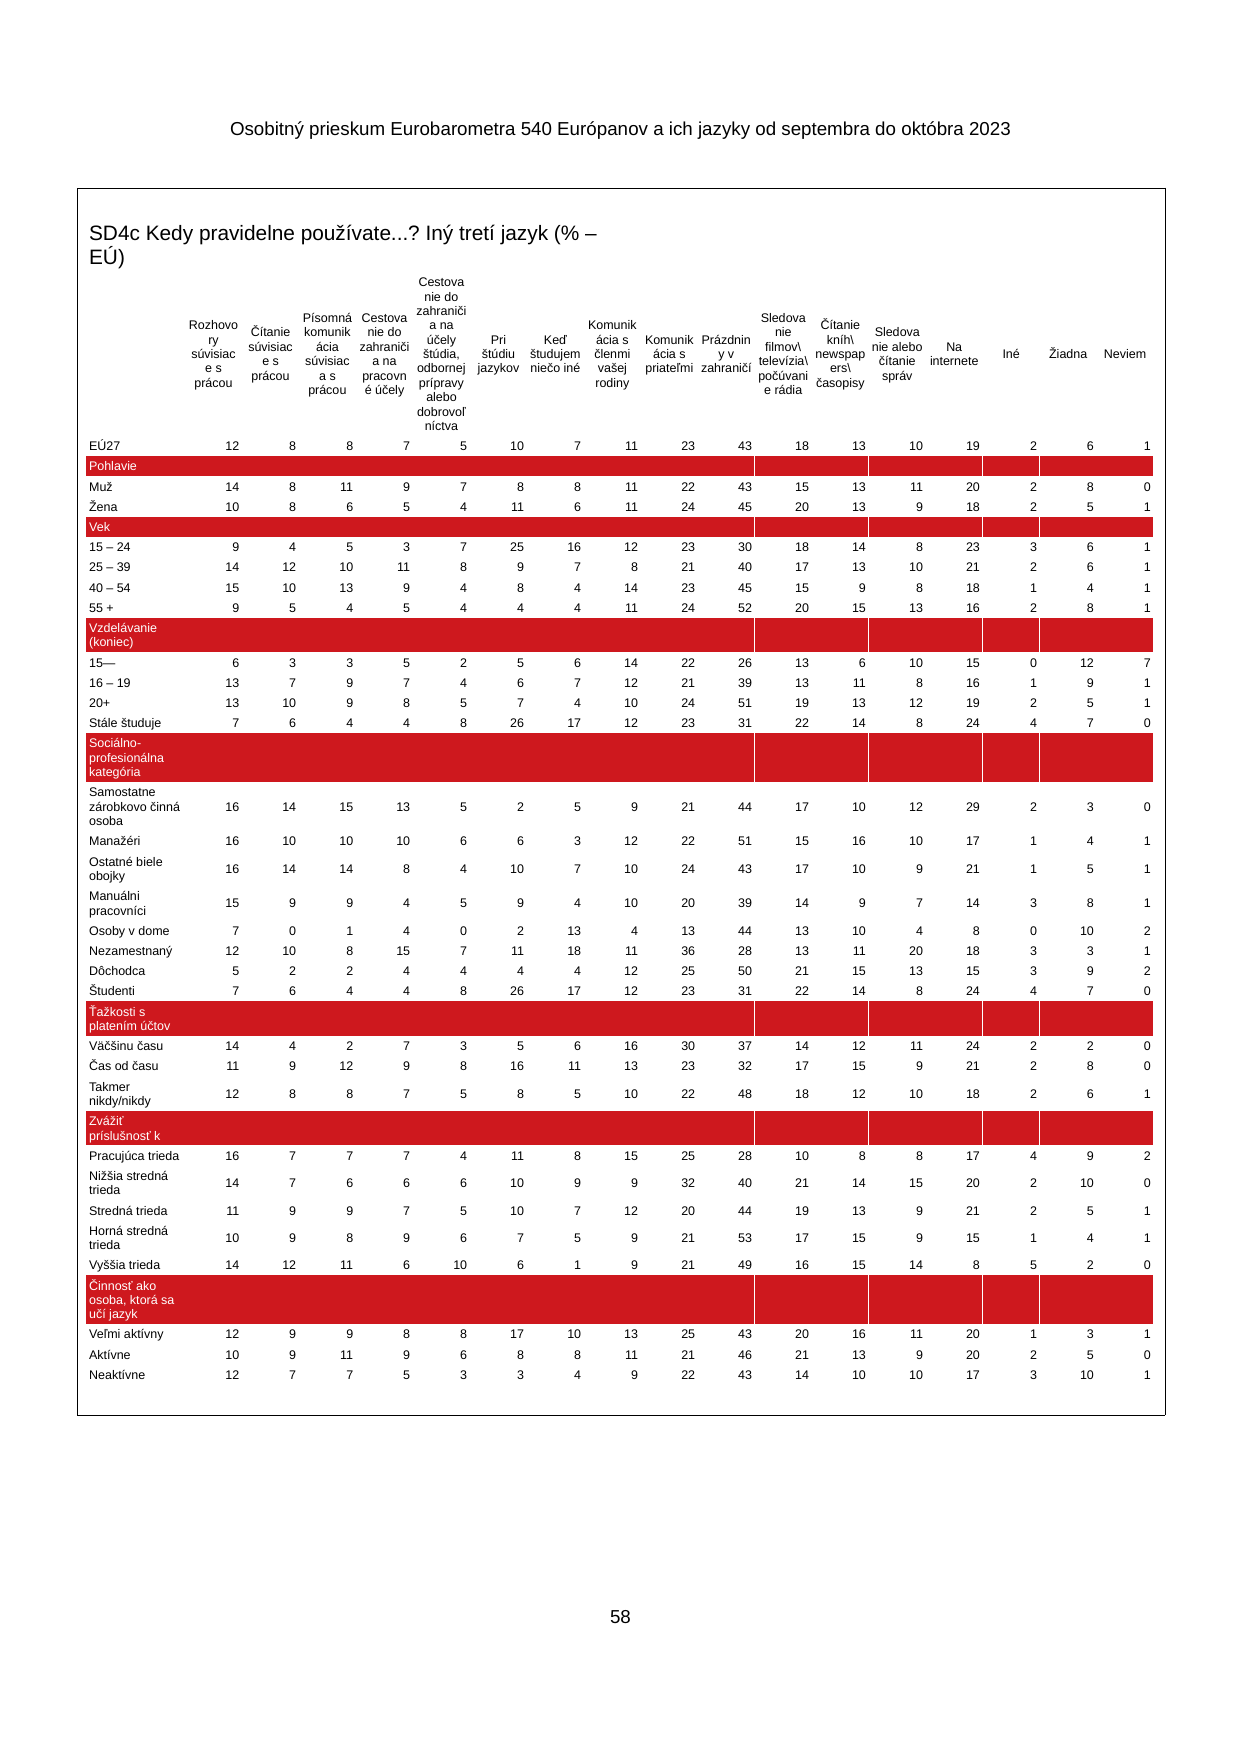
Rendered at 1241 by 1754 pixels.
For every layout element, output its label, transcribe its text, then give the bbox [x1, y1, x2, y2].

table_cell 22 [641, 476, 698, 496]
table_cell 11 [470, 941, 527, 961]
table_cell 5 [356, 652, 413, 672]
table_cell 2 [983, 1344, 1039, 1364]
table_cell 8 [413, 981, 470, 1001]
table_cell Nezamestnaný [86, 941, 185, 961]
table_cell 11 [299, 476, 356, 496]
table_cell Manažéri [86, 831, 185, 851]
table_cell 12 [185, 1365, 242, 1385]
table_cell 10 [869, 1076, 926, 1111]
table_cell 1 [1096, 1076, 1153, 1111]
table_cell 10 [1040, 1166, 1096, 1200]
table_cell Zvážiť príslušnosť k [86, 1111, 185, 1145]
table_cell 24 [641, 693, 698, 713]
table_cell 6 [299, 1166, 356, 1200]
table_cell [413, 1111, 470, 1145]
table_cell [926, 618, 982, 652]
table_cell 9 [242, 1324, 299, 1344]
table_cell 32 [641, 1166, 698, 1200]
table_cell Cestovanie do zahraničia na pracovné účely [356, 272, 413, 436]
table_cell 23 [641, 577, 698, 597]
table_cell Pri štúdiu jazykov [470, 272, 527, 436]
table_cell [926, 517, 982, 537]
table_cell 20 [755, 598, 812, 618]
table_cell 14 [185, 1255, 242, 1275]
table_cell 2 [983, 1036, 1039, 1056]
table_cell 7 [356, 1076, 413, 1111]
table_cell [242, 1275, 299, 1324]
table_cell 20 [926, 1324, 982, 1344]
table_cell 13 [812, 496, 868, 517]
table_cell 22 [641, 652, 698, 672]
table_cell 3 [983, 886, 1039, 920]
table_cell 18 [755, 1076, 812, 1111]
table_cell 2 [413, 652, 470, 672]
table_cell 13 [812, 1344, 868, 1364]
table_cell [698, 733, 754, 782]
table_cell [869, 456, 926, 476]
table_cell Osoby v dome [86, 920, 185, 941]
table_cell [527, 1111, 584, 1145]
table_cell [755, 1001, 812, 1036]
table_cell 7 [413, 941, 470, 961]
table_cell 12 [242, 557, 299, 577]
table_cell Dôchodca [86, 961, 185, 981]
table_cell [299, 733, 356, 782]
table_cell 11 [584, 1344, 641, 1364]
table_cell 5 [1040, 1200, 1096, 1220]
table_cell 9 [299, 1324, 356, 1344]
table_cell 0 [1096, 782, 1153, 831]
table_cell 9 [470, 557, 527, 577]
table_cell 46 [698, 1344, 754, 1364]
table_cell Vek [86, 517, 185, 537]
table_cell 9 [812, 886, 868, 920]
table_cell 15 [869, 1166, 926, 1200]
table_cell 51 [698, 693, 754, 713]
table_cell [1096, 456, 1153, 476]
table_cell [185, 1001, 242, 1036]
table_cell 30 [698, 537, 754, 557]
table_cell 10 [527, 1324, 584, 1344]
table_cell 19 [926, 436, 982, 456]
table_cell [983, 517, 1039, 537]
table_cell 22 [641, 1076, 698, 1111]
table_cell [584, 1001, 641, 1036]
table_cell 7 [185, 920, 242, 941]
table_cell 40 [698, 557, 754, 577]
table_cell 15 [812, 1255, 868, 1275]
table_cell Keď študujem niečo iné [527, 272, 584, 436]
table_cell 20 [641, 1200, 698, 1220]
table_cell 6 [1040, 1076, 1096, 1111]
table_cell Ťažkosti s platením účtov [86, 1001, 185, 1036]
table_cell 4 [413, 961, 470, 981]
table_cell 13 [869, 598, 926, 618]
table_cell 43 [698, 436, 754, 456]
table_cell 3 [413, 1036, 470, 1056]
table_cell 1 [1096, 851, 1153, 886]
table_cell 11 [470, 1145, 527, 1166]
table_cell [413, 618, 470, 652]
table_cell 8 [413, 1056, 470, 1076]
table_cell 49 [698, 1255, 754, 1275]
table_cell 24 [641, 496, 698, 517]
table_cell 24 [926, 1036, 982, 1056]
table_cell 0 [1096, 1036, 1153, 1056]
table_cell 48 [698, 1076, 754, 1111]
table_cell 16 [185, 782, 242, 831]
table_cell [698, 456, 754, 476]
table_cell 9 [869, 1056, 926, 1076]
table_cell 23 [641, 537, 698, 557]
table_cell 25 [641, 1324, 698, 1344]
table_cell 9 [356, 1220, 413, 1255]
table_cell Iné [983, 272, 1039, 436]
table_cell 11 [869, 1324, 926, 1344]
table_cell [584, 1275, 641, 1324]
table_cell 10 [812, 851, 868, 886]
table_cell 2 [1096, 961, 1153, 981]
table_cell 1 [1096, 941, 1153, 961]
table_cell 14 [242, 851, 299, 886]
table_cell 23 [641, 436, 698, 456]
table_cell 8 [299, 941, 356, 961]
table_cell 13 [755, 652, 812, 672]
table_cell [527, 1001, 584, 1036]
table_cell 18 [926, 577, 982, 597]
table_cell 20 [926, 1344, 982, 1364]
table_cell 5 [413, 1200, 470, 1220]
table_cell 7 [527, 557, 584, 577]
table_cell [1096, 517, 1153, 537]
table_cell [755, 517, 812, 537]
table_cell 13 [812, 557, 868, 577]
table_cell 11 [869, 476, 926, 496]
table_cell Vyššia trieda [86, 1255, 185, 1275]
table_cell 4 [356, 961, 413, 981]
table_cell [926, 456, 982, 476]
table_cell Čítanie súvisiace s prácou [242, 272, 299, 436]
table_cell [242, 456, 299, 476]
table_cell 3 [527, 831, 584, 851]
table_cell [356, 456, 413, 476]
table_cell [1040, 618, 1096, 652]
table_cell 4 [470, 598, 527, 618]
table_cell 1 [983, 673, 1039, 693]
table_cell [983, 1001, 1039, 1036]
table_cell 6 [413, 831, 470, 851]
table_cell 9 [584, 1255, 641, 1275]
table_cell Komunikácia s priateľmi [641, 272, 698, 436]
table_cell [1040, 517, 1096, 537]
table_cell Sociálno-profesionálna kategória [86, 733, 185, 782]
table_cell 17 [527, 981, 584, 1001]
table_cell 7 [356, 673, 413, 693]
table_cell 9 [470, 886, 527, 920]
table_cell 21 [641, 782, 698, 831]
table_cell [755, 1111, 812, 1145]
table_cell 24 [926, 713, 982, 733]
table_cell 9 [527, 1166, 584, 1200]
table_cell 13 [584, 1056, 641, 1076]
table_cell 10 [584, 851, 641, 886]
table_cell 18 [926, 941, 982, 961]
table_cell 7 [242, 1166, 299, 1200]
table_cell 5 [470, 1036, 527, 1056]
table_cell 9 [869, 1220, 926, 1255]
table_cell [755, 1275, 812, 1324]
table_cell Neviem [1096, 272, 1153, 436]
table_cell 10 [470, 1200, 527, 1220]
table_cell [983, 618, 1039, 652]
table_cell 7 [242, 1145, 299, 1166]
table_cell 9 [584, 1166, 641, 1200]
table_cell Pohlavie [86, 456, 185, 476]
table_cell 21 [926, 1200, 982, 1220]
table_cell 11 [185, 1056, 242, 1076]
table_cell Ostatné biele obojky [86, 851, 185, 886]
table_cell 1 [527, 1255, 584, 1275]
table_cell 4 [413, 598, 470, 618]
table_cell [299, 456, 356, 476]
table_cell 50 [698, 961, 754, 981]
table_cell [584, 618, 641, 652]
table_cell 20 [755, 1324, 812, 1344]
table_cell 24 [641, 598, 698, 618]
table_cell [698, 1275, 754, 1324]
table_header [641, 218, 698, 272]
table_cell 28 [698, 1145, 754, 1166]
table_cell 9 [356, 1344, 413, 1364]
table_cell [812, 517, 868, 537]
table_cell 9 [242, 1200, 299, 1220]
table_cell 21 [641, 557, 698, 577]
table_cell 0 [1096, 713, 1153, 733]
table_cell 10 [812, 920, 868, 941]
table_cell 17 [755, 1220, 812, 1255]
table_cell 2 [983, 496, 1039, 517]
table_cell [698, 517, 754, 537]
table_cell 9 [242, 886, 299, 920]
table_cell 21 [641, 1220, 698, 1255]
table_cell 10 [242, 831, 299, 851]
table_cell 16 [755, 1255, 812, 1275]
table_cell 0 [1096, 1344, 1153, 1364]
table_cell 12 [584, 981, 641, 1001]
table_cell 11 [869, 1036, 926, 1056]
table_cell 4 [527, 693, 584, 713]
table_cell 11 [584, 476, 641, 496]
table_cell 16 [812, 1324, 868, 1344]
table_cell Samostatne zárobkovo činná osoba [86, 782, 185, 831]
table_cell 23 [926, 537, 982, 557]
table_cell [413, 456, 470, 476]
table_cell 5 [356, 496, 413, 517]
table_cell 10 [185, 496, 242, 517]
table_cell 1 [1096, 1324, 1153, 1344]
table_cell Aktívne [86, 1344, 185, 1364]
table_cell 16 [584, 1036, 641, 1056]
table_cell 8 [527, 1145, 584, 1166]
table_cell 5 [470, 652, 527, 672]
table_cell 10 [242, 941, 299, 961]
table_cell 8 [869, 1145, 926, 1166]
table_cell 8 [527, 1344, 584, 1364]
table_cell 0 [242, 920, 299, 941]
table_cell Činnosť ako osoba, ktorá sa učí jazyk [86, 1275, 185, 1324]
table_cell 6 [242, 713, 299, 733]
table_cell [185, 1275, 242, 1324]
table_cell 2 [983, 476, 1039, 496]
table_cell Žiadna [1040, 272, 1096, 436]
table_cell 10 [812, 782, 868, 831]
table_cell 24 [641, 851, 698, 886]
table_cell [698, 1001, 754, 1036]
table_cell 14 [185, 1166, 242, 1200]
table_cell Komunikácia s členmi vašej rodiny [584, 272, 641, 436]
table_cell 39 [698, 673, 754, 693]
table_cell [413, 1275, 470, 1324]
table_cell Pracujúca trieda [86, 1145, 185, 1166]
table_cell 21 [926, 557, 982, 577]
table_cell 9 [1040, 961, 1096, 981]
table_cell 11 [470, 496, 527, 517]
table_cell 7 [527, 673, 584, 693]
table_cell 4 [413, 577, 470, 597]
table_cell 7 [356, 436, 413, 456]
table_cell 2 [983, 1200, 1039, 1220]
table_cell 9 [1040, 1145, 1096, 1166]
table_cell [812, 1111, 868, 1145]
table_cell 21 [755, 1166, 812, 1200]
table_cell [641, 618, 698, 652]
table_header [983, 218, 1039, 272]
table_cell 8 [1040, 886, 1096, 920]
table_cell 12 [812, 1036, 868, 1056]
table_cell 12 [584, 673, 641, 693]
table_cell 10 [299, 557, 356, 577]
table_cell 0 [1096, 476, 1153, 496]
table_cell 5 [413, 693, 470, 713]
table_cell 0 [1096, 1166, 1153, 1200]
table_cell 15 [926, 652, 982, 672]
table_cell [527, 456, 584, 476]
table_cell 1 [1096, 496, 1153, 517]
table_cell 14 [584, 577, 641, 597]
table_cell 8 [470, 476, 527, 496]
table_cell 14 [185, 1036, 242, 1056]
table_cell 6 [470, 1255, 527, 1275]
table_cell 40 – 54 [86, 577, 185, 597]
table_cell 6 [1040, 557, 1096, 577]
table_cell 2 [983, 1076, 1039, 1111]
table_cell 16 [812, 831, 868, 851]
table_cell 43 [698, 851, 754, 886]
table_cell 2 [983, 598, 1039, 618]
table_cell 31 [698, 981, 754, 1001]
table_cell 36 [641, 941, 698, 961]
table_cell 7 [242, 1365, 299, 1385]
table_cell [641, 1275, 698, 1324]
table_cell Sledovanie filmov\televízia\počúvanie rádia [755, 272, 812, 436]
table_cell [641, 456, 698, 476]
table_cell [356, 1275, 413, 1324]
table_cell [185, 1111, 242, 1145]
table_cell 0 [983, 652, 1039, 672]
table_cell 6 [527, 1036, 584, 1056]
table_cell 4 [356, 886, 413, 920]
table_cell 12 [299, 1056, 356, 1076]
table_cell 9 [299, 886, 356, 920]
table_cell 8 [869, 713, 926, 733]
table_cell 4 [242, 537, 299, 557]
table_cell 21 [641, 1344, 698, 1364]
table_cell 11 [584, 496, 641, 517]
table_cell 2 [1040, 1036, 1096, 1056]
table_cell 9 [242, 1220, 299, 1255]
table_cell [1040, 733, 1096, 782]
table_cell [470, 1275, 527, 1324]
table_cell 1 [1096, 598, 1153, 618]
table_cell 5 [1040, 851, 1096, 886]
table_cell 10 [1040, 920, 1096, 941]
table_cell 12 [185, 941, 242, 961]
table_cell 8 [413, 557, 470, 577]
table_cell 8 [1040, 1056, 1096, 1076]
table_cell [242, 618, 299, 652]
table_cell 2 [983, 557, 1039, 577]
table_cell 8 [1040, 476, 1096, 496]
table_cell [812, 1001, 868, 1036]
table_cell 7 [527, 1200, 584, 1220]
table_cell [641, 1111, 698, 1145]
table_header [698, 218, 754, 272]
table_cell 8 [869, 673, 926, 693]
table_cell 5 [356, 598, 413, 618]
table_cell [1040, 1111, 1096, 1145]
table_cell 7 [470, 693, 527, 713]
table_cell 22 [755, 981, 812, 1001]
table_cell 8 [356, 693, 413, 713]
table_cell [299, 1001, 356, 1036]
table_cell 6 [413, 1166, 470, 1200]
table_cell 10 [584, 886, 641, 920]
table_cell 4 [527, 961, 584, 981]
table_cell 10 [1040, 1365, 1096, 1385]
table_cell 6 [812, 652, 868, 672]
table_cell 6 [356, 1166, 413, 1200]
table_cell 16 [527, 537, 584, 557]
table_cell Vzdelávanie (koniec) [86, 618, 185, 652]
table_cell 21 [755, 961, 812, 981]
table_cell [413, 1001, 470, 1036]
table_cell 9 [584, 1220, 641, 1255]
table_cell 37 [698, 1036, 754, 1056]
table_cell 7 [356, 1145, 413, 1166]
table_cell 19 [755, 1200, 812, 1220]
table_cell 18 [926, 1076, 982, 1111]
table_cell [470, 733, 527, 782]
table_cell 15 [755, 577, 812, 597]
table_cell 29 [926, 782, 982, 831]
table_cell 19 [926, 693, 982, 713]
table_cell 20 [641, 886, 698, 920]
table_cell 9 [299, 693, 356, 713]
table_cell Stredná trieda [86, 1200, 185, 1220]
table_cell 4 [470, 961, 527, 981]
table_cell [641, 1001, 698, 1036]
table_cell 18 [755, 436, 812, 456]
table_cell 3 [983, 537, 1039, 557]
table_cell 4 [356, 920, 413, 941]
table_cell 7 [1040, 713, 1096, 733]
table_cell 21 [641, 1255, 698, 1275]
table_cell 5 [1040, 693, 1096, 713]
table_cell [242, 1111, 299, 1145]
table_cell 20 [926, 1166, 982, 1200]
table_cell 14 [812, 713, 868, 733]
table_header [1096, 218, 1153, 272]
table_cell 4 [356, 713, 413, 733]
table_cell [1040, 1275, 1096, 1324]
table_cell 15 – 24 [86, 537, 185, 557]
table_cell 17 [926, 1145, 982, 1166]
table_cell 51 [698, 831, 754, 851]
table_cell 13 [755, 941, 812, 961]
table_cell [869, 618, 926, 652]
table_cell 4 [869, 920, 926, 941]
table_cell 14 [185, 557, 242, 577]
table_cell 11 [527, 1056, 584, 1076]
table_cell 6 [1040, 436, 1096, 456]
table_cell 24 [926, 981, 982, 1001]
table_cell [641, 733, 698, 782]
table_cell 4 [242, 1036, 299, 1056]
table_cell 1 [1096, 577, 1153, 597]
table_cell [527, 733, 584, 782]
table_cell [983, 1275, 1039, 1324]
table_cell [755, 733, 812, 782]
table_cell [1096, 733, 1153, 782]
table_cell 10 [413, 1255, 470, 1275]
table_cell 15— [86, 652, 185, 672]
table_cell 22 [755, 713, 812, 733]
table_cell 14 [869, 1255, 926, 1275]
table_cell 10 [470, 1166, 527, 1200]
table_cell 4 [299, 981, 356, 1001]
table_cell [242, 1001, 299, 1036]
table_cell 25 [641, 1145, 698, 1166]
table_cell 23 [641, 713, 698, 733]
table_cell 25 – 39 [86, 557, 185, 577]
table_cell 8 [926, 1255, 982, 1275]
table_cell 15 [584, 1145, 641, 1166]
table_cell 11 [185, 1200, 242, 1220]
table_cell 16 – 19 [86, 673, 185, 693]
table_cell 6 [1040, 537, 1096, 557]
table_cell 7 [527, 436, 584, 456]
table_cell 5 [413, 1076, 470, 1111]
table_cell [983, 456, 1039, 476]
table_cell Neaktívne [86, 1365, 185, 1385]
table_cell [470, 1111, 527, 1145]
table_cell 43 [698, 1365, 754, 1385]
table_cell 15 [755, 831, 812, 851]
table_cell 15 [812, 961, 868, 981]
table_cell 15 [926, 961, 982, 981]
table_cell 7 [356, 1036, 413, 1056]
table_cell [1096, 1275, 1153, 1324]
table_cell 17 [755, 557, 812, 577]
table_cell 5 [413, 886, 470, 920]
table_cell 7 [242, 673, 299, 693]
table_cell 11 [584, 436, 641, 456]
table_cell 4 [1040, 1220, 1096, 1255]
table_cell [584, 517, 641, 537]
table_cell 4 [413, 1145, 470, 1166]
table_cell 12 [1040, 652, 1096, 672]
table_cell [926, 1275, 982, 1324]
table_cell Väčšinu času [86, 1036, 185, 1056]
table_cell 1 [983, 577, 1039, 597]
table_cell 28 [698, 941, 754, 961]
table_cell 8 [299, 436, 356, 456]
table_cell Žena [86, 496, 185, 517]
table_cell 6 [470, 673, 527, 693]
table_cell 52 [698, 598, 754, 618]
table_cell 1 [983, 851, 1039, 886]
table_cell 9 [869, 1344, 926, 1364]
table_cell 9 [185, 537, 242, 557]
table_cell 3 [1040, 941, 1096, 961]
table_cell 3 [983, 961, 1039, 981]
table_cell 26 [698, 652, 754, 672]
table_cell 2 [470, 782, 527, 831]
table_cell 5 [1040, 1344, 1096, 1364]
table_cell 14 [185, 476, 242, 496]
table_cell 1 [983, 1324, 1039, 1344]
table_cell [185, 456, 242, 476]
table_cell 7 [413, 476, 470, 496]
table_cell Manuálni pracovníci [86, 886, 185, 920]
table_cell 21 [755, 1344, 812, 1364]
table_cell 0 [1096, 1056, 1153, 1076]
table_cell 9 [1040, 673, 1096, 693]
table_cell 1 [1096, 537, 1153, 557]
table_cell 0 [1096, 981, 1153, 1001]
table_cell 9 [869, 851, 926, 886]
table_cell 15 [926, 1220, 982, 1255]
table_cell 14 [299, 851, 356, 886]
table_cell 14 [755, 886, 812, 920]
table_cell 2 [983, 1166, 1039, 1200]
table_cell Stále študuje [86, 713, 185, 733]
table_cell 1 [983, 831, 1039, 851]
table_cell 18 [755, 537, 812, 557]
table_cell 1 [983, 1220, 1039, 1255]
table_cell 21 [926, 1056, 982, 1076]
table_cell 4 [527, 1365, 584, 1385]
table_cell 12 [812, 1076, 868, 1111]
table_cell 5 [983, 1255, 1039, 1275]
table_cell [470, 618, 527, 652]
table_cell [356, 733, 413, 782]
table_cell [185, 517, 242, 537]
table_cell 4 [413, 496, 470, 517]
table_cell 2 [983, 436, 1039, 456]
table_cell 16 [185, 831, 242, 851]
table_cell 2 [299, 1036, 356, 1056]
table_cell [869, 1001, 926, 1036]
table_cell 4 [527, 886, 584, 920]
table_cell Čítanie kníh\newspapers\ časopisy [812, 272, 868, 436]
table_cell 25 [641, 961, 698, 981]
table_cell 5 [527, 1076, 584, 1111]
table_cell 14 [242, 782, 299, 831]
table_cell [926, 1001, 982, 1036]
table_cell 30 [641, 1036, 698, 1056]
table_cell 10 [185, 1220, 242, 1255]
table_cell 14 [812, 981, 868, 1001]
table_cell 16 [185, 1145, 242, 1166]
table_cell 3 [413, 1365, 470, 1385]
table_cell 4 [299, 598, 356, 618]
table_cell 12 [584, 831, 641, 851]
table_cell Rozhovory súvisiace s prácou [185, 272, 242, 436]
table_cell 6 [185, 652, 242, 672]
table_cell 9 [242, 1344, 299, 1364]
table_cell 13 [527, 920, 584, 941]
table_cell 14 [584, 652, 641, 672]
table_cell 13 [755, 673, 812, 693]
table_cell 12 [584, 961, 641, 981]
table_cell 10 [869, 557, 926, 577]
table_cell 5 [527, 782, 584, 831]
table_cell 8 [470, 577, 527, 597]
table_cell 14 [926, 886, 982, 920]
table_cell 55 + [86, 598, 185, 618]
table_cell 15 [812, 1056, 868, 1076]
table_cell 11 [584, 941, 641, 961]
table_cell 3 [1040, 1324, 1096, 1344]
table_cell [356, 517, 413, 537]
table_cell [983, 1111, 1039, 1145]
table_cell Študenti [86, 981, 185, 1001]
table_cell 8 [869, 577, 926, 597]
table_cell 7 [1096, 652, 1153, 672]
table_cell [812, 1275, 868, 1324]
table_cell 1 [299, 920, 356, 941]
table_cell 7 [356, 1200, 413, 1220]
table_cell 9 [869, 496, 926, 517]
table_header [869, 218, 926, 272]
table_cell 11 [812, 673, 868, 693]
table_cell Prázdniny v zahraničí [698, 272, 754, 436]
table_cell 4 [527, 598, 584, 618]
table_cell 2 [1040, 1255, 1096, 1275]
table_header [926, 218, 982, 272]
table_cell 12 [869, 693, 926, 713]
table_cell 2 [470, 920, 527, 941]
table_cell 20+ [86, 693, 185, 713]
table_cell [527, 517, 584, 537]
table_cell [1096, 618, 1153, 652]
table_cell 43 [698, 476, 754, 496]
table_cell 7 [470, 1220, 527, 1255]
table_cell 13 [869, 961, 926, 981]
table_cell 11 [299, 1255, 356, 1275]
table_cell 14 [812, 1166, 868, 1200]
table_cell 8 [356, 1324, 413, 1344]
table_cell 15 [185, 577, 242, 597]
table_cell 8 [242, 496, 299, 517]
table_cell 17 [755, 1056, 812, 1076]
table_cell 4 [983, 1145, 1039, 1166]
table_cell 12 [584, 713, 641, 733]
table_cell 5 [242, 598, 299, 618]
table_cell 8 [869, 537, 926, 557]
table_cell 4 [983, 713, 1039, 733]
table_cell 8 [869, 981, 926, 1001]
table_cell 3 [983, 1365, 1039, 1385]
table_cell 17 [755, 782, 812, 831]
table_cell 9 [356, 577, 413, 597]
table_cell 2 [1096, 1145, 1153, 1166]
table_cell 5 [299, 537, 356, 557]
table_cell 9 [242, 1056, 299, 1076]
table_cell 4 [299, 713, 356, 733]
table_cell [470, 1001, 527, 1036]
table_cell 13 [185, 693, 242, 713]
table_cell [1096, 1111, 1153, 1145]
table_cell [584, 1111, 641, 1145]
table_cell [185, 618, 242, 652]
table_cell EÚ27 [86, 436, 185, 456]
table_cell 32 [698, 1056, 754, 1076]
table_cell 1 [1096, 673, 1153, 693]
table_cell 3 [299, 652, 356, 672]
table_cell 18 [926, 496, 982, 517]
table_cell 10 [869, 652, 926, 672]
table_cell 10 [299, 831, 356, 851]
table_cell 10 [812, 1365, 868, 1385]
table_cell 6 [527, 652, 584, 672]
table_cell 9 [185, 598, 242, 618]
table_cell 15 [812, 598, 868, 618]
table_cell 10 [185, 1344, 242, 1364]
table_cell 5 [413, 782, 470, 831]
table_cell 13 [299, 577, 356, 597]
table_cell 44 [698, 920, 754, 941]
table_cell Nižšia stredná trieda [86, 1166, 185, 1200]
table_cell 23 [641, 1056, 698, 1076]
table_cell [983, 733, 1039, 782]
table_cell [869, 1275, 926, 1324]
table_header [1040, 218, 1096, 272]
table_header SD4c Kedy pravidelne používate...? Iný tretí jazyk (% – EÚ) [86, 218, 641, 272]
table_header [812, 218, 868, 272]
table_cell 15 [812, 1220, 868, 1255]
table_cell 10 [869, 1365, 926, 1385]
table_cell 7 [299, 1145, 356, 1166]
table_cell 2 [983, 1056, 1039, 1076]
table_cell 4 [1040, 831, 1096, 851]
table_cell 9 [584, 1365, 641, 1385]
table_cell 16 [926, 598, 982, 618]
table_cell 4 [413, 673, 470, 693]
table_cell 13 [185, 673, 242, 693]
table_cell [470, 517, 527, 537]
table_cell 45 [698, 496, 754, 517]
table_cell 13 [584, 1324, 641, 1344]
table_cell 9 [299, 1200, 356, 1220]
table_cell 15 [755, 476, 812, 496]
table_cell Cestovanie do zahraničia na účely štúdia, odbornej prípravy alebo dobrovoľníctva [413, 272, 470, 436]
table_cell 23 [641, 981, 698, 1001]
table_cell 8 [299, 1076, 356, 1111]
table_cell 7 [185, 713, 242, 733]
table_cell 7 [527, 851, 584, 886]
table_cell 1 [1096, 886, 1153, 920]
table_cell 16 [926, 673, 982, 693]
table_cell 6 [527, 496, 584, 517]
table_cell 15 [185, 886, 242, 920]
table_cell 10 [755, 1145, 812, 1166]
table_cell 31 [698, 713, 754, 733]
table_cell [299, 618, 356, 652]
table_cell [413, 733, 470, 782]
table_cell 44 [698, 782, 754, 831]
table_cell [299, 1111, 356, 1145]
table_cell 9 [356, 476, 413, 496]
table_cell [812, 733, 868, 782]
table_cell 3 [470, 1365, 527, 1385]
table_cell 0 [413, 920, 470, 941]
table_cell 2 [242, 961, 299, 981]
table_cell 7 [185, 981, 242, 1001]
table_cell 39 [698, 886, 754, 920]
table_cell 22 [641, 831, 698, 851]
table_cell 10 [584, 693, 641, 713]
table_cell 8 [812, 1145, 868, 1166]
table_cell Takmer nikdy/nikdy [86, 1076, 185, 1111]
table_cell [185, 733, 242, 782]
table_cell 8 [926, 920, 982, 941]
table_cell 6 [413, 1220, 470, 1255]
table_cell [698, 1111, 754, 1145]
table_cell 8 [584, 557, 641, 577]
table_cell 10 [242, 693, 299, 713]
table_cell [356, 1111, 413, 1145]
table_cell [698, 618, 754, 652]
table_cell 7 [299, 1365, 356, 1385]
table_header [755, 218, 812, 272]
table_cell 10 [470, 851, 527, 886]
table_cell [242, 517, 299, 537]
table_cell 40 [698, 1166, 754, 1200]
table_cell 11 [812, 941, 868, 961]
table_cell 10 [356, 831, 413, 851]
table_cell 8 [470, 1076, 527, 1111]
table_cell 8 [470, 1344, 527, 1364]
table_cell 12 [185, 1076, 242, 1111]
table_cell 4 [1040, 577, 1096, 597]
table_cell 17 [926, 1365, 982, 1385]
table_cell 4 [983, 981, 1039, 1001]
table_cell 26 [470, 981, 527, 1001]
table_cell 12 [584, 537, 641, 557]
table_cell 16 [470, 1056, 527, 1076]
table_cell Veľmi aktívny [86, 1324, 185, 1344]
table_cell 19 [755, 693, 812, 713]
table_cell 8 [242, 436, 299, 456]
table_cell 1 [1096, 557, 1153, 577]
table_cell 13 [356, 782, 413, 831]
table_cell 17 [755, 851, 812, 886]
table_cell 12 [584, 1200, 641, 1220]
table_cell 13 [812, 1200, 868, 1220]
table_cell [812, 456, 868, 476]
table_cell [641, 517, 698, 537]
table_cell 12 [185, 1324, 242, 1344]
table_cell 16 [185, 851, 242, 886]
table_cell 8 [299, 1220, 356, 1255]
table_cell 45 [698, 577, 754, 597]
table_cell 25 [470, 537, 527, 557]
table_cell 14 [755, 1365, 812, 1385]
table_cell 21 [641, 673, 698, 693]
table_cell [812, 618, 868, 652]
table_cell 5 [185, 961, 242, 981]
table_cell 2 [983, 693, 1039, 713]
table_cell 5 [527, 1220, 584, 1255]
table_cell 6 [356, 1255, 413, 1275]
table_cell [527, 1275, 584, 1324]
table_cell [356, 1001, 413, 1036]
table_cell 8 [242, 476, 299, 496]
table_cell [755, 618, 812, 652]
table_cell [926, 733, 982, 782]
table_cell [1040, 1001, 1096, 1036]
table_cell 13 [641, 920, 698, 941]
table_cell 17 [470, 1324, 527, 1344]
table_cell 8 [413, 713, 470, 733]
table_cell 15 [356, 941, 413, 961]
table_cell 11 [584, 598, 641, 618]
table_cell 3 [242, 652, 299, 672]
table_cell [299, 1275, 356, 1324]
table_cell 14 [812, 537, 868, 557]
table_cell [1040, 456, 1096, 476]
table_cell 22 [641, 1365, 698, 1385]
table_cell 8 [356, 851, 413, 886]
table_cell [869, 1111, 926, 1145]
table_cell Sledovanie alebo čítanie správ [869, 272, 926, 436]
table_cell 4 [356, 981, 413, 1001]
table_cell 1 [1096, 831, 1153, 851]
table_cell Čas od času [86, 1056, 185, 1076]
table_cell 8 [413, 1324, 470, 1344]
table_cell Písomná komunikácia súvisiaca s prácou [299, 272, 356, 436]
table_cell 5 [356, 1365, 413, 1385]
table_cell 13 [812, 693, 868, 713]
table_cell 1 [1096, 693, 1153, 713]
table_cell 0 [983, 920, 1039, 941]
table_cell 6 [470, 831, 527, 851]
table_cell 12 [869, 782, 926, 831]
table_cell 20 [926, 476, 982, 496]
table_cell 2 [983, 782, 1039, 831]
table_cell [470, 456, 527, 476]
table_cell 3 [983, 941, 1039, 961]
table_cell 9 [869, 1200, 926, 1220]
table_cell 8 [527, 476, 584, 496]
table_cell 7 [869, 886, 926, 920]
table_cell [86, 272, 185, 436]
table_cell 1 [1096, 1365, 1153, 1385]
table_cell [869, 517, 926, 537]
table_cell [1096, 1001, 1153, 1036]
table_cell 44 [698, 1200, 754, 1220]
table_cell 14 [755, 1036, 812, 1056]
table_cell 9 [584, 782, 641, 831]
table_cell 11 [356, 557, 413, 577]
table_cell Na internete [926, 272, 982, 436]
table_cell 18 [527, 941, 584, 961]
table_cell 8 [242, 1076, 299, 1111]
table_cell 10 [584, 1076, 641, 1111]
table_cell [242, 733, 299, 782]
table_cell 7 [1040, 981, 1096, 1001]
table_cell [869, 733, 926, 782]
table_cell 10 [869, 831, 926, 851]
table_cell 6 [242, 981, 299, 1001]
table_cell 13 [755, 920, 812, 941]
table_cell 1 [1096, 1220, 1153, 1255]
table_cell 2 [1096, 920, 1153, 941]
table_cell 20 [869, 941, 926, 961]
table_cell Muž [86, 476, 185, 496]
table_cell 6 [413, 1344, 470, 1364]
table_cell 20 [755, 496, 812, 517]
table_cell 17 [527, 713, 584, 733]
table_cell 0 [1096, 1255, 1153, 1275]
table_cell 26 [470, 713, 527, 733]
table_cell 4 [527, 577, 584, 597]
table_cell 9 [299, 673, 356, 693]
table_cell [527, 618, 584, 652]
table_cell 15 [299, 782, 356, 831]
table_cell [584, 733, 641, 782]
table_cell 17 [926, 831, 982, 851]
table_cell [299, 517, 356, 537]
table_cell 4 [413, 851, 470, 886]
table_cell 10 [242, 577, 299, 597]
table_cell 8 [1040, 598, 1096, 618]
table_cell 10 [470, 436, 527, 456]
table_cell Horná stredná trieda [86, 1220, 185, 1255]
table_cell 43 [698, 1324, 754, 1344]
table_cell 13 [812, 476, 868, 496]
table_cell 21 [926, 851, 982, 886]
table_cell 53 [698, 1220, 754, 1255]
table_cell 9 [356, 1056, 413, 1076]
table_cell 1 [1096, 436, 1153, 456]
table_cell [584, 456, 641, 476]
table_cell 5 [1040, 496, 1096, 517]
table_cell 4 [584, 920, 641, 941]
table_cell [413, 517, 470, 537]
table_cell 7 [413, 537, 470, 557]
table_cell [755, 456, 812, 476]
table_cell 11 [299, 1344, 356, 1364]
table_cell [356, 618, 413, 652]
table_cell 1 [1096, 1200, 1153, 1220]
table_cell 5 [413, 436, 470, 456]
table_cell 3 [356, 537, 413, 557]
table_cell 2 [299, 961, 356, 981]
table_cell 13 [812, 436, 868, 456]
table_cell [926, 1111, 982, 1145]
table_cell 6 [299, 496, 356, 517]
table_cell 12 [242, 1255, 299, 1275]
table_cell 3 [1040, 782, 1096, 831]
table_cell 10 [869, 436, 926, 456]
table_cell 12 [185, 436, 242, 456]
table_cell 9 [812, 577, 868, 597]
